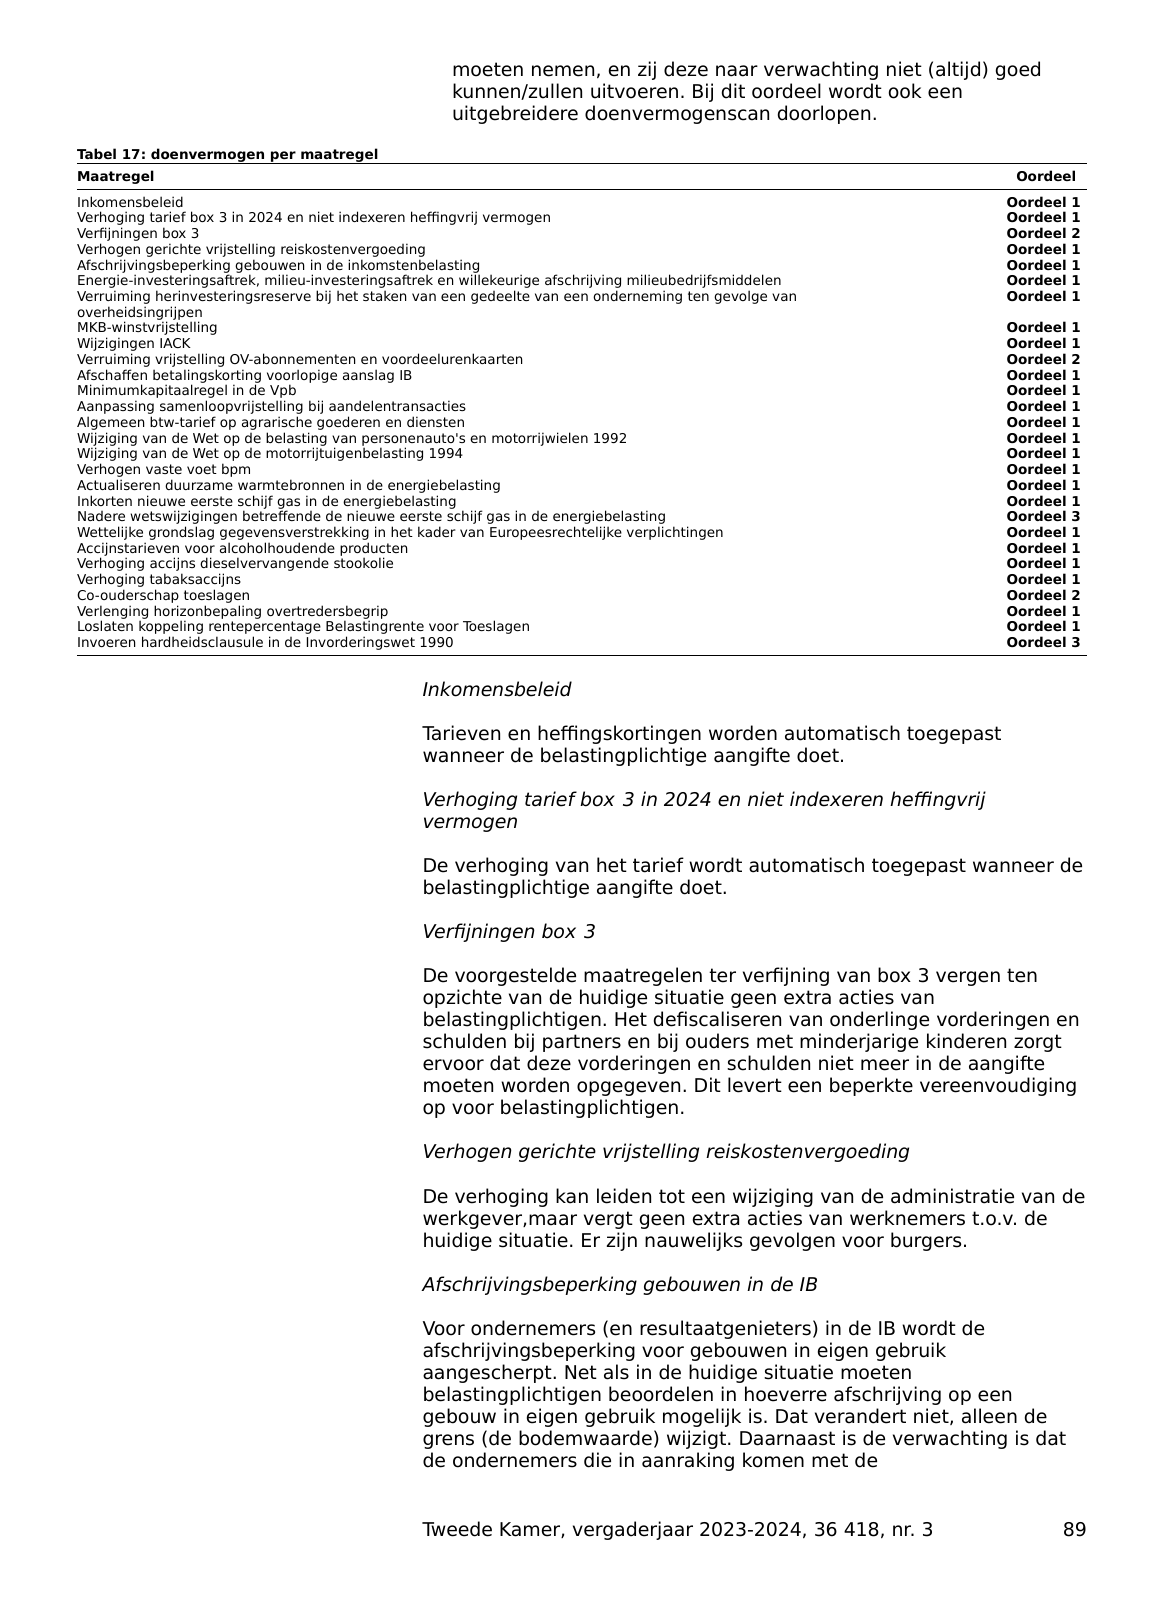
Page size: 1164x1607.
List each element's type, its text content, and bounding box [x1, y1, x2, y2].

table_cell Inkorten nieuwe eerste schijf gas in de energiebelasting [77, 493, 903, 509]
table_cell Nadere wetswijzigingen betreffende de nieuwe eerste schijf gas in de energiebelasting [77, 509, 903, 525]
table_cell Oordeel 1 [904, 368, 1087, 383]
table_cell Wijzigingen IACK [77, 336, 903, 352]
table_cell Invoeren hardheidsclausule in de Invorderingswet 1990 [77, 635, 903, 655]
table_cell Afschrijvingsbeperking gebouwen in de inkomstenbelasting [77, 258, 903, 273]
table_cell Oordeel 1 [904, 273, 1087, 289]
table_cell Aanpassing samenloopvrijstelling bij aandelentransacties [77, 399, 903, 415]
table_cell Wijziging van de Wet op de belasting van personenauto's en motorrijwielen 1992 [77, 430, 903, 446]
table_cell Oordeel 1 [904, 399, 1087, 415]
text De voorgestelde maatregelen ter verfijning van box 3 vergen ten opzichte van de huidige situatie geen extra acties van belastingplichtigen. Het defiscaliseren van onderlinge vorderingen en schulden bij partners en bij ouders met minderjarige kinderen zorgt ervoor dat deze vorderingen en schulden niet meer in de aangifte moeten worden opgegeven. Dit levert een beperkte vereenvoudiging op voor belastingplichtigen. [422, 965, 1087, 1119]
table_cell Algemeen btw-tarief op agrarische goederen en diensten [77, 415, 903, 430]
table_cell Oordeel 1 [904, 190, 1087, 210]
table_cell Energie-investeringsaftrek, milieu-investeringsaftrek en willekeurige afschrijving milieubedrijfsmiddelen [77, 273, 903, 289]
table_cell Inkomensbeleid [77, 190, 903, 210]
table_cell Oordeel 1 [904, 541, 1087, 556]
table_cell Verruiming vrijstelling OV-abonnementen en voordeelurenkaarten [77, 352, 903, 367]
table_cell Oordeel 3 [904, 509, 1087, 525]
table_cell Verfijningen box 3 [77, 226, 903, 242]
table_cell Maatregel [77, 164, 903, 189]
table_cell Co-ouderschap toeslagen [77, 588, 903, 603]
table_cell Oordeel 1 [904, 572, 1087, 588]
table_cell Oordeel 1 [904, 446, 1087, 462]
table_cell Oordeel 1 [904, 210, 1087, 226]
table_cell Oordeel 1 [904, 415, 1087, 430]
table_cell Oordeel 1 [904, 604, 1087, 619]
table_cell Oordeel 1 [904, 478, 1087, 493]
table_cell Oordeel 2 [904, 352, 1087, 367]
text moeten nemen, en zij deze naar verwachting niet (altijd) goed kunnen/zullen uitvoeren. Bij dit oordeel wordt ook een uitgebreidere doenvermogenscan doorlopen. [422, 59, 1087, 125]
table_cell Oordeel 1 [904, 320, 1087, 336]
table_cell Oordeel 1 [904, 242, 1087, 257]
table_cell Oordeel 1 [904, 430, 1087, 446]
table_cell Actualiseren duurzame warmtebronnen in de energiebelasting [77, 478, 903, 493]
table_cell Oordeel 1 [904, 493, 1087, 509]
table_cell Wettelijke grondslag gegevensverstrekking in het kader van Europeesrechtelijke verplichtingen [77, 525, 903, 541]
table_cell MKB-winstvrijstelling [77, 320, 903, 336]
text Voor ondernemers (en resultaatgenieters) in de IB wordt de afschrijvingsbeperking voor gebouwen in eigen gebruik aangescherpt. Net als in de huidige situatie moeten belastingplichtigen beoordelen in hoeverre afschrijving op een gebouw in eigen gebruik mogelijk is. Dat verandert niet, alleen de grens (de bodemwaarde) wijzigt. Daarnaast is de verwachting is dat de ondernemers die in aanraking komen met de [422, 1318, 1087, 1472]
subtitle Verhoging tarief box 3 in 2024 en niet indexeren heffingvrij vermogen [422, 789, 1087, 833]
table_cell Verruiming herinvesteringsreserve bij het staken van een gedeelte van een onderneming ten gevolge van overheidsingrijpen [77, 289, 903, 320]
subtitle Verhogen gerichte vrijstelling reiskostenvergoeding [422, 1141, 1087, 1163]
table_cell Verhoging tarief box 3 in 2024 en niet indexeren heffingvrij vermogen [77, 210, 903, 226]
table_cell Oordeel 1 [904, 289, 1087, 320]
table_cell Verhogen vaste voet bpm [77, 462, 903, 478]
table_cell Verlenging horizonbepaling overtredersbegrip [77, 604, 903, 619]
table_cell Verhogen gerichte vrijstelling reiskostenvergoeding [77, 242, 903, 257]
table_cell Oordeel 1 [904, 556, 1087, 572]
table_cell Afschaffen betalingskorting voorlopige aanslag IB [77, 368, 903, 383]
subtitle Verfijningen box 3 [422, 921, 1087, 943]
table_cell Minimumkapitaalregel in de Vpb [77, 383, 903, 399]
table_cell Oordeel 1 [904, 462, 1087, 478]
table_cell Oordeel 2 [904, 588, 1087, 603]
subtitle Inkomensbeleid [422, 678, 1087, 701]
text De verhoging kan leiden tot een wijziging van de administratie van de werkgever,maar vergt geen extra acties van werknemers t.o.v. de huidige situatie. Er zijn nauwelijks gevolgen voor burgers. [422, 1186, 1087, 1251]
table_cell Oordeel 1 [904, 258, 1087, 273]
table_cell Verhoging accijns dieselvervangende stookolie [77, 556, 903, 572]
table_header Tabel 17: doenvermogen per maatregel [77, 147, 1087, 163]
table_cell Oordeel 1 [904, 525, 1087, 541]
table_cell Accijnstarieven voor alcoholhoudende producten [77, 541, 903, 556]
table_cell Oordeel 1 [904, 336, 1087, 352]
table_cell Loslaten koppeling rentepercentage Belastingrente voor Toeslagen [77, 619, 903, 635]
text Tarieven en heffingskortingen worden automatisch toegepast wanneer de belastingplichtige aangifte doet. [422, 723, 1087, 767]
table_cell Wijziging van de Wet op de motorrijtuigenbelasting 1994 [77, 446, 903, 462]
text De verhoging van het tarief wordt automatisch toegepast wanneer de belastingplichtige aangifte doet. [422, 855, 1087, 899]
table_cell Verhoging tabaksaccijns [77, 572, 903, 588]
table_cell Oordeel [904, 164, 1087, 189]
table_cell Oordeel 3 [904, 635, 1087, 655]
table_cell Oordeel 1 [904, 619, 1087, 635]
table_cell Oordeel 2 [904, 226, 1087, 242]
subtitle Afschrijvingsbeperking gebouwen in de IB [422, 1274, 1087, 1296]
table_cell Oordeel 1 [904, 383, 1087, 399]
